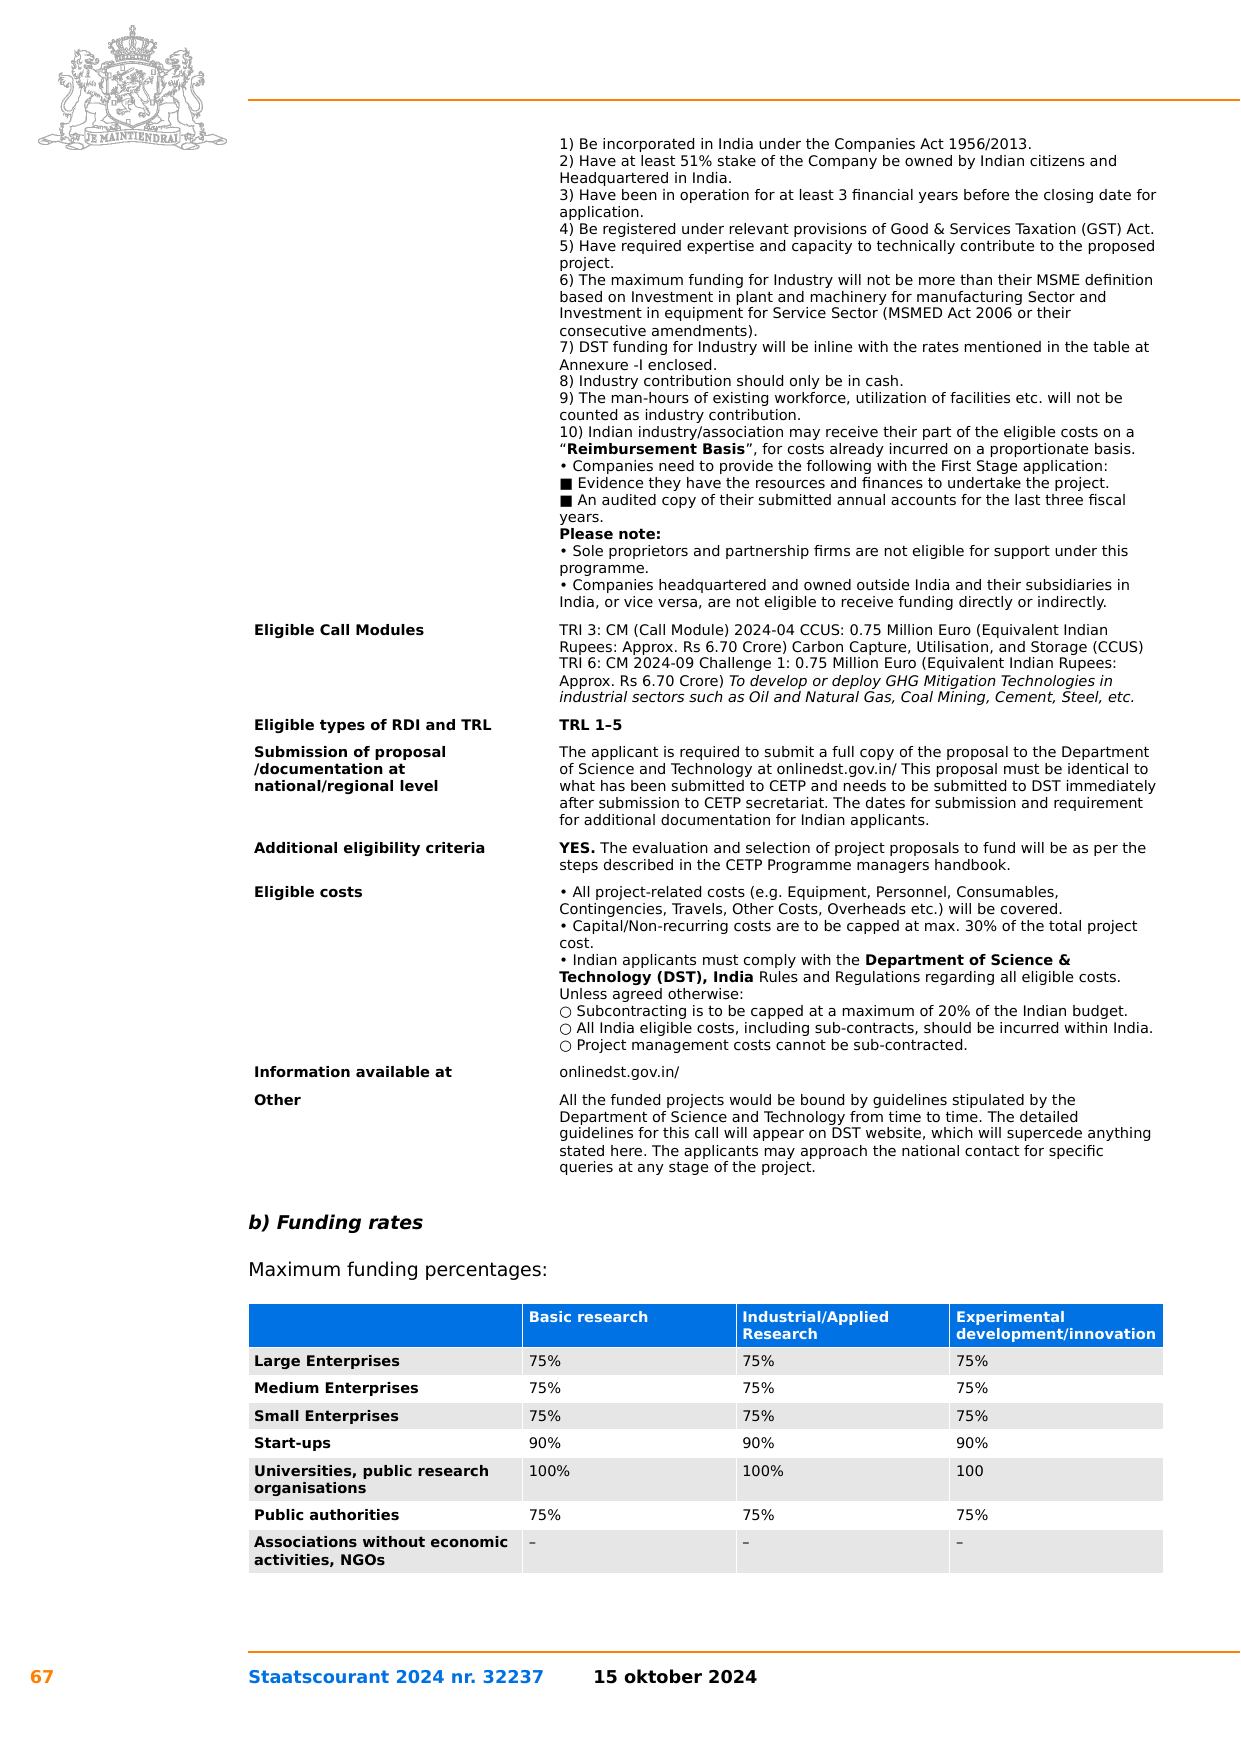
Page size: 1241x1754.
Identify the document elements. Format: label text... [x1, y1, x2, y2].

table_header Industrial/Applied Research [737, 1304, 949, 1347]
table_cell 75% [950, 1403, 1163, 1429]
table_cell Information available at [249, 1059, 553, 1086]
picture [38, 25, 227, 150]
subtitle b) Funding rates [248, 1212, 1163, 1234]
table_cell Submission of proposal /documentation at national/regional level [249, 740, 553, 834]
table_cell Eligible Call Modules [249, 617, 553, 711]
table_cell 75% [950, 1502, 1163, 1529]
table_header Experimental development/innovation [950, 1304, 1163, 1347]
table_cell Additional eligibility criteria [249, 835, 553, 878]
table_cell 75% [950, 1348, 1163, 1375]
table_cell The applicant is required to submit a full copy of the proposal to the Department of Science and Technology at onlinedst.gov.in/ This proposal must be identical to what has been submitted to CETP and needs to be submitted to DST immediately after submission to CETP secretariat. The dates for submission and requirement for additional documentation for Indian applicants. [554, 740, 1163, 834]
table_cell Universities, public research organisations [249, 1458, 522, 1501]
table_cell 75% [523, 1348, 736, 1375]
table_header Basic research [523, 1304, 736, 1347]
table_cell 75% [523, 1376, 736, 1402]
table_cell Other [249, 1087, 553, 1181]
table_cell YES. The evaluation and selection of project proposals to fund will be as per the steps described in the CETP Programme managers handbook. [554, 835, 1163, 878]
table_cell TRL 1–5 [554, 712, 1163, 738]
table_cell Large Enterprises [249, 1348, 522, 1375]
table_cell 75% [523, 1403, 736, 1429]
table_cell 1) Be incorporated in India under the Companies Act 1956/2013. 2) Have at least 51% stake of the Company be owned by Indian citizens and Headquartered in India. 3) Have been in operation for at least 3 financial years before the closing date for application. 4) Be registered under relevant provisions of Good & Services Taxation (GST) Act. 5) Have required expertise and capacity to technically contribute to the proposed project. 6) The maximum funding for Industry will not be more than their MSME definition based on Investment in plant and machinery for manufacturing Sector and Investment in equipment for Service Sector (MSMED Act 2006 or their consecutive amendments). 7) DST funding for Industry will be inline with the rates mentioned in the table at Annexure -I enclosed. 8) Industry contribution should only be in cash. 9) The man-hours of existing workforce, utilization of facilities etc. will not be counted as industry contribution. 10) Indian industry/association may receive their part of the eligible costs on a “Reimbursement Basis”, for costs already incurred on a proportionate basis. • Companies need to provide the following with the First Stage application: ■ Evidence they have the resources and finances to undertake the project. ■ An audited copy of their submitted annual accounts for the last three fiscal years. Please note: • Sole proprietors and partnership firms are not eligible for support under this programme. • Companies headquartered and owned outside India and their subsidiaries in India, or vice versa, are not eligible to receive funding directly or indirectly. [554, 131, 1163, 616]
table_cell – [737, 1530, 949, 1573]
table_cell – [523, 1530, 736, 1573]
table_cell 100 [950, 1458, 1163, 1501]
table_cell • All project-related costs (e.g. Equipment, Personnel, Consumables, Contingencies, Travels, Other Costs, Overheads etc.) will be covered. • Capital/Non-recurring costs are to be capped at max. 30% of the total project cost. • Indian applicants must comply with the Department of Science & Technology (DST), India Rules and Regulations regarding all eligible costs. Unless agreed otherwise: ○ Subcontracting is to be capped at a maximum of 20% of the Indian budget. ○ All India eligible costs, including sub-contracts, should be incurred within India. ○ Project management costs cannot be sub-contracted. [554, 879, 1163, 1058]
table_cell 75% [523, 1502, 736, 1529]
table_cell 90% [737, 1431, 949, 1457]
table_cell 75% [737, 1403, 949, 1429]
table_cell 90% [950, 1431, 1163, 1457]
table_cell TRI 3: CM (Call Module) 2024-04 CCUS: 0.75 Million Euro (Equivalent Indian Rupees: Approx. Rs 6.70 Crore) Carbon Capture, Utilisation, and Storage (CCUS) TRI 6: CM 2024-09 Challenge 1: 0.75 Million Euro (Equivalent Indian Rupees: Approx. Rs 6.70 Crore) To develop or deploy GHG Mitigation Technologies in industrial sectors such as Oil and Natural Gas, Coal Mining, Cement, Steel, etc. [554, 617, 1163, 711]
table_cell 100% [737, 1458, 949, 1501]
table_cell All the funded projects would be bound by guidelines stipulated by the Department of Science and Technology from time to time. The detailed guidelines for this call will appear on DST website, which will supercede anything stated here. The applicants may approach the national contact for specific queries at any stage of the project. [554, 1087, 1163, 1181]
table_cell – [950, 1530, 1163, 1573]
table_cell onlinedst.gov.in/ [554, 1059, 1163, 1086]
table_header [249, 1304, 522, 1347]
table_cell 100% [523, 1458, 736, 1501]
table_cell Eligible costs [249, 879, 553, 1058]
table_cell 75% [737, 1348, 949, 1375]
table_cell 75% [737, 1376, 949, 1402]
text Maximum funding percentages: [248, 1259, 1163, 1281]
table_cell 75% [737, 1502, 949, 1529]
table_cell Small Enterprises [249, 1403, 522, 1429]
table_cell Medium Enterprises [249, 1376, 522, 1402]
table_cell 90% [523, 1431, 736, 1457]
table_cell Eligible types of RDI and TRL [249, 712, 553, 738]
table_cell Associations without economic activities, NGOs [249, 1530, 522, 1573]
table_cell Public authorities [249, 1502, 522, 1529]
table_cell Start-ups [249, 1431, 522, 1457]
table_cell [249, 131, 553, 616]
table_cell 75% [950, 1376, 1163, 1402]
